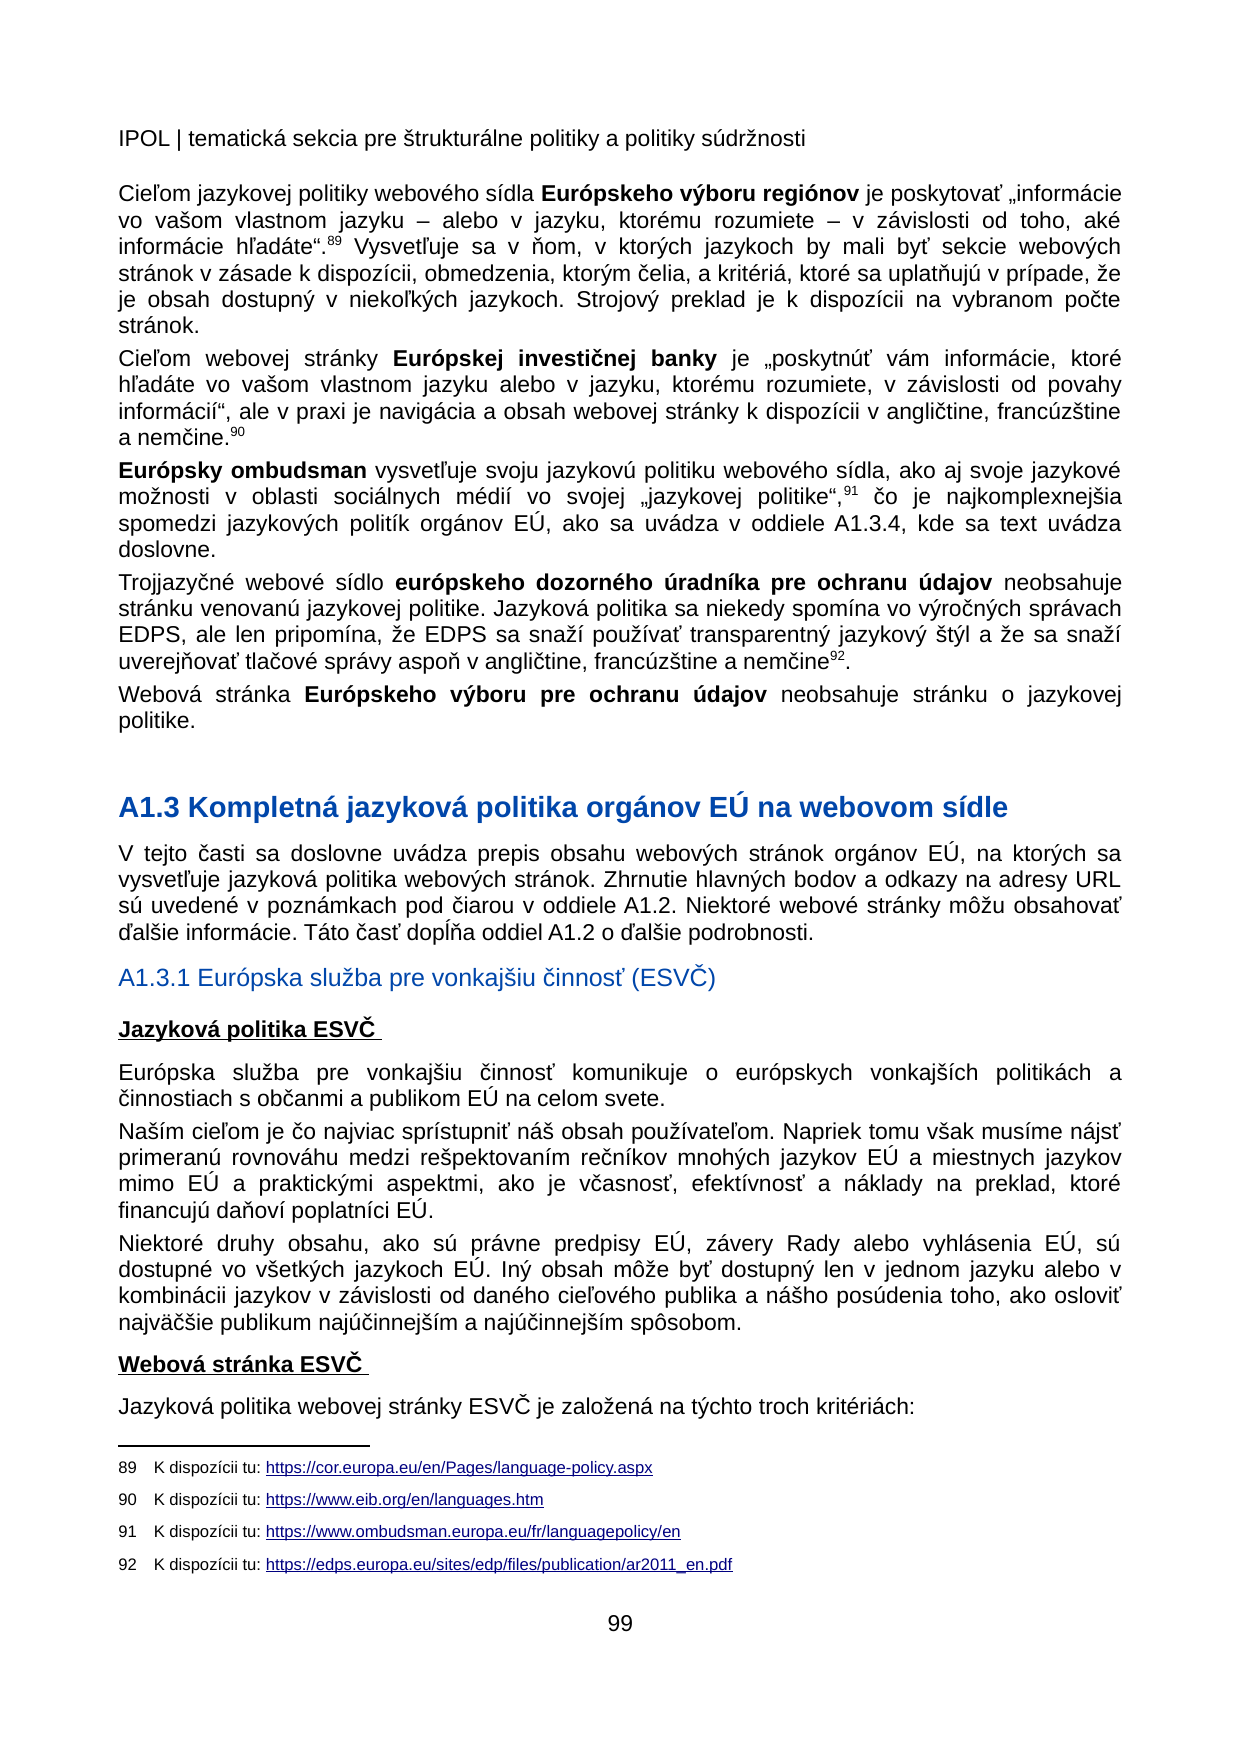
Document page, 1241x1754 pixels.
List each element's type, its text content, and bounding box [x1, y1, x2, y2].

text Cieľom webovej stránky Európskej investičnej banky je „poskytnúť vám informácie, ktoré hľadáte vo vašom vlastnom jazyku alebo v jazyku, ktorému rozumiete, v závislosti od povahy informácií“, ale v praxi je navigácia a obsah webovej stránky k dispozícii v angličtine, francúzštine a nemčine. [118, 345, 1122, 450]
text V tejto časti sa doslovne uvádza prepis obsahu webových stránok orgánov EÚ, na ktorých sa vysvetľuje jazyková politika webových stránok. Zhrnutie hlavných bodov a odkazy na adresy URL sú uvedené v poznámkach pod čiarou v oddiele A1.2. Niektoré webové stránky môžu obsahovať ďalšie informácie. Táto časť dopĺňa oddiel A1.2 o ďalšie podrobnosti. [118, 839, 1122, 945]
text Európska služba pre vonkajšiu činnosť komunikuje o európskych vonkajších politikách a činnostiach s občanmi a publikom EÚ na celom svete. [118, 1058, 1122, 1111]
text Európsky ombudsman vysvetľuje svoju jazykovú politiku webového sídla, ako aj svoje jazykové možnosti v oblasti sociálnych médií vo svojej „jazykovej politike“, čo je najkomplexnejšia spomedzi jazykových politík orgánov EÚ, ako sa uvádza v oddiele A1.3.4, kde sa text uvádza doslovne. [118, 457, 1122, 562]
text K dispozícii tu: https://www.ombudsman.europa.eu/fr/languagepolicy/en [118, 1522, 1122, 1541]
text Cieľom jazykovej politiky webového sídla Európskeho výboru regiónov je poskytovať „informácie vo vašom vlastnom jazyku – alebo v jazyku, ktorému rozumiete – v závislosti od toho, aké informácie hľadáte“. Vysvetľuje sa v ňom, v ktorých jazykoch by mali byť sekcie webových stránok v zásade k dispozícii, obmedzenia, ktorým čelia, a kritériá, ktoré sa uplatňujú v prípade, že je obsah dostupný v niekoľkých jazykoch. Strojový preklad je k dispozícii na vybranom počte stránok. [118, 180, 1122, 338]
text K dispozícii tu: https://cor.europa.eu/en/Pages/language-policy.aspx [118, 1458, 1122, 1477]
text Niektoré druhy obsahu, ako sú právne predpisy EÚ, závery Rady alebo vyhlásenia EÚ, sú dostupné vo všetkých jazykoch EÚ. Iný obsah môže byť dostupný len v jednom jazyku alebo v kombinácii jazykov v závislosti od daného cieľového publika a nášho posúdenia toho, ako osloviť najväčšie publikum najúčinnejším a najúčinnejším spôsobom. [118, 1229, 1122, 1335]
text Webová stránka Európskeho výboru pre ochranu údajov neobsahuje stránku o jazykovej politike. [118, 681, 1122, 733]
subtitle A1.3.1 Európska služba pre vonkajšiu činnosť (ESVČ) [118, 963, 1122, 991]
text Trojjazyčné webové sídlo európskeho dozorného úradníka pre ochranu údajov neobsahuje stránku venovanú jazykovej politike. Jazyková politika sa niekedy spomína vo výročných správach EDPS, ale len pripomína, že EDPS sa snaží používať transparentný jazykový štýl a že sa snaží uverejňovať tlačové správy aspoň v angličtine, francúzštine a nemčine. [118, 569, 1122, 674]
subtitle Webová stránka ESVČ [118, 1351, 1122, 1377]
text K dispozícii tu: https://edps.europa.eu/sites/edp/files/publication/ar2011_en.pdf [118, 1554, 1122, 1573]
text Jazyková politika webovej stránky ESVČ je založená na týchto troch kritériách: [118, 1393, 1122, 1419]
text Naším cieľom je čo najviac sprístupniť náš obsah používateľom. Napriek tomu však musíme nájsť primeranú rovnováhu medzi rešpektovaním rečníkov mnohých jazykov EÚ a miestnych jazykov mimo EÚ a praktickými aspektmi, ako je včasnosť, efektívnosť a náklady na preklad, ktoré financujú daňoví poplatníci EÚ. [118, 1118, 1122, 1223]
subtitle A1.3 Kompletná jazyková politika orgánov EÚ na webovom sídle [118, 790, 1122, 824]
subtitle Jazyková politika ESVČ [118, 1016, 1122, 1043]
text K dispozícii tu: https://www.eib.org/en/languages.htm [118, 1490, 1122, 1509]
